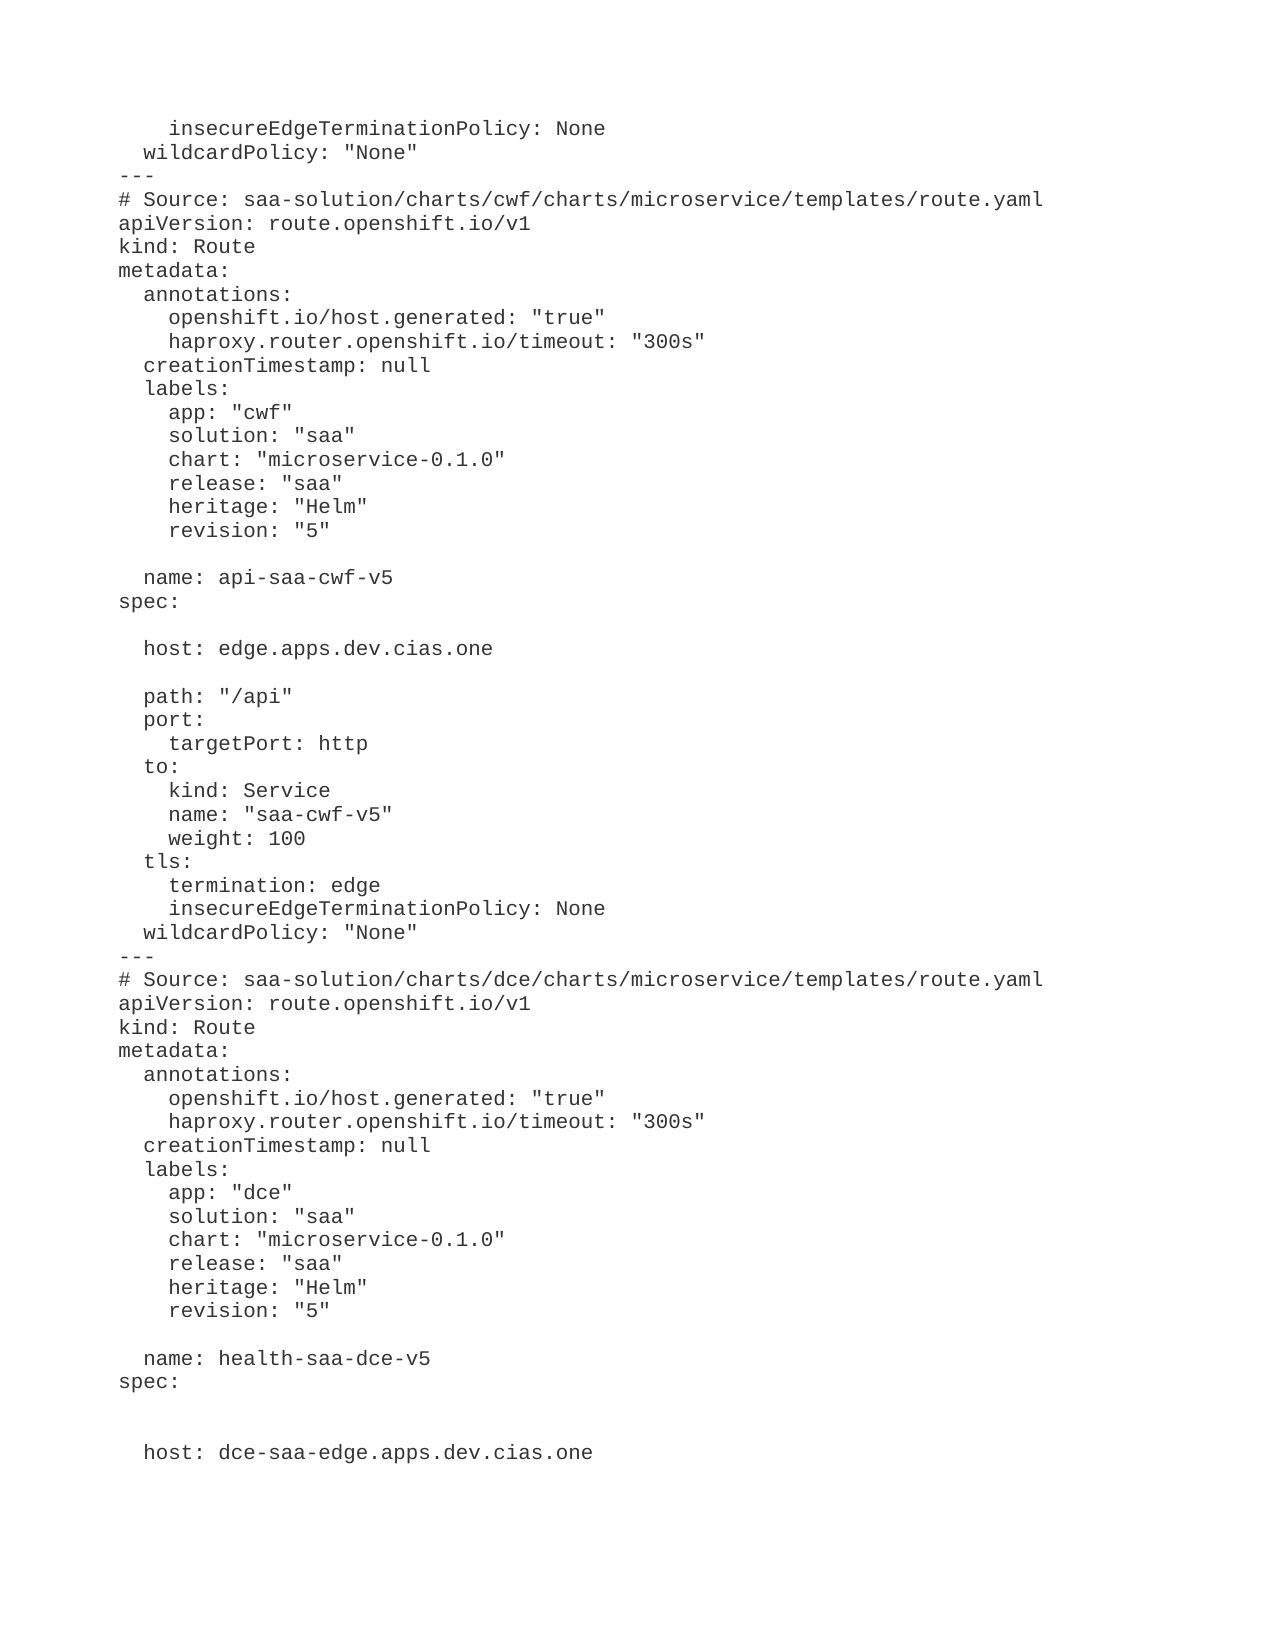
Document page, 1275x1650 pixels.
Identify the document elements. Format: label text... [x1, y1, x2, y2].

text apiVersion: route.openshift.io/v1 [118, 213, 1157, 236]
text labels: [118, 1158, 1157, 1182]
text port: [118, 709, 1157, 733]
text # Source: saa-solution/charts/cwf/charts/microservice/templates/route.yaml [118, 189, 1157, 213]
text targetPort: http [118, 733, 1157, 757]
text --- [118, 165, 1157, 189]
text openshift.io/host.generated: "true" [118, 307, 1157, 331]
text name: health-saa-dce-v5 [118, 1348, 1157, 1371]
text apiVersion: route.openshift.io/v1 [118, 993, 1157, 1017]
text # Source: saa-solution/charts/dce/charts/microservice/templates/route.yaml [118, 969, 1157, 993]
text path: "/api" [118, 686, 1157, 709]
text annotations: [118, 284, 1157, 307]
text --- [118, 946, 1157, 969]
text heritage: "Helm" [118, 1277, 1157, 1300]
text app: "dce" [118, 1182, 1157, 1206]
text host: dce-saa-edge.apps.dev.cias.one [118, 1442, 1157, 1466]
text insecureEdgeTerminationPolicy: None [118, 118, 1157, 142]
text tls: [118, 851, 1157, 875]
text to: [118, 757, 1157, 780]
text metadata: [118, 260, 1157, 284]
text chart: "microservice-0.1.0" [118, 449, 1157, 473]
text kind: Route [118, 1017, 1157, 1040]
text wildcardPolicy: "None" [118, 922, 1157, 946]
text name: "saa-cwf-v5" [118, 804, 1157, 827]
text spec: [118, 1371, 1157, 1395]
text app: "cwf" [118, 402, 1157, 426]
text spec: [118, 591, 1157, 615]
text insecureEdgeTerminationPolicy: None [118, 898, 1157, 922]
text wildcardPolicy: "None" [118, 142, 1157, 165]
text openshift.io/host.generated: "true" [118, 1088, 1157, 1111]
text haproxy.router.openshift.io/timeout: "300s" [118, 331, 1157, 354]
text annotations: [118, 1064, 1157, 1088]
text release: "saa" [118, 1253, 1157, 1277]
text host: edge.apps.dev.cias.one [118, 638, 1157, 662]
text creationTimestamp: null [118, 354, 1157, 378]
text haproxy.router.openshift.io/timeout: "300s" [118, 1111, 1157, 1135]
text revision: "5" [118, 520, 1157, 544]
text release: "saa" [118, 473, 1157, 496]
text weight: 100 [118, 827, 1157, 851]
text kind: Service [118, 780, 1157, 804]
text revision: "5" [118, 1300, 1157, 1324]
text solution: "saa" [118, 426, 1157, 449]
text heritage: "Helm" [118, 496, 1157, 520]
text creationTimestamp: null [118, 1135, 1157, 1158]
text name: api-saa-cwf-v5 [118, 567, 1157, 591]
text solution: "saa" [118, 1206, 1157, 1229]
text kind: Route [118, 236, 1157, 260]
text chart: "microservice-0.1.0" [118, 1229, 1157, 1253]
text metadata: [118, 1040, 1157, 1064]
text labels: [118, 378, 1157, 402]
text termination: edge [118, 875, 1157, 898]
